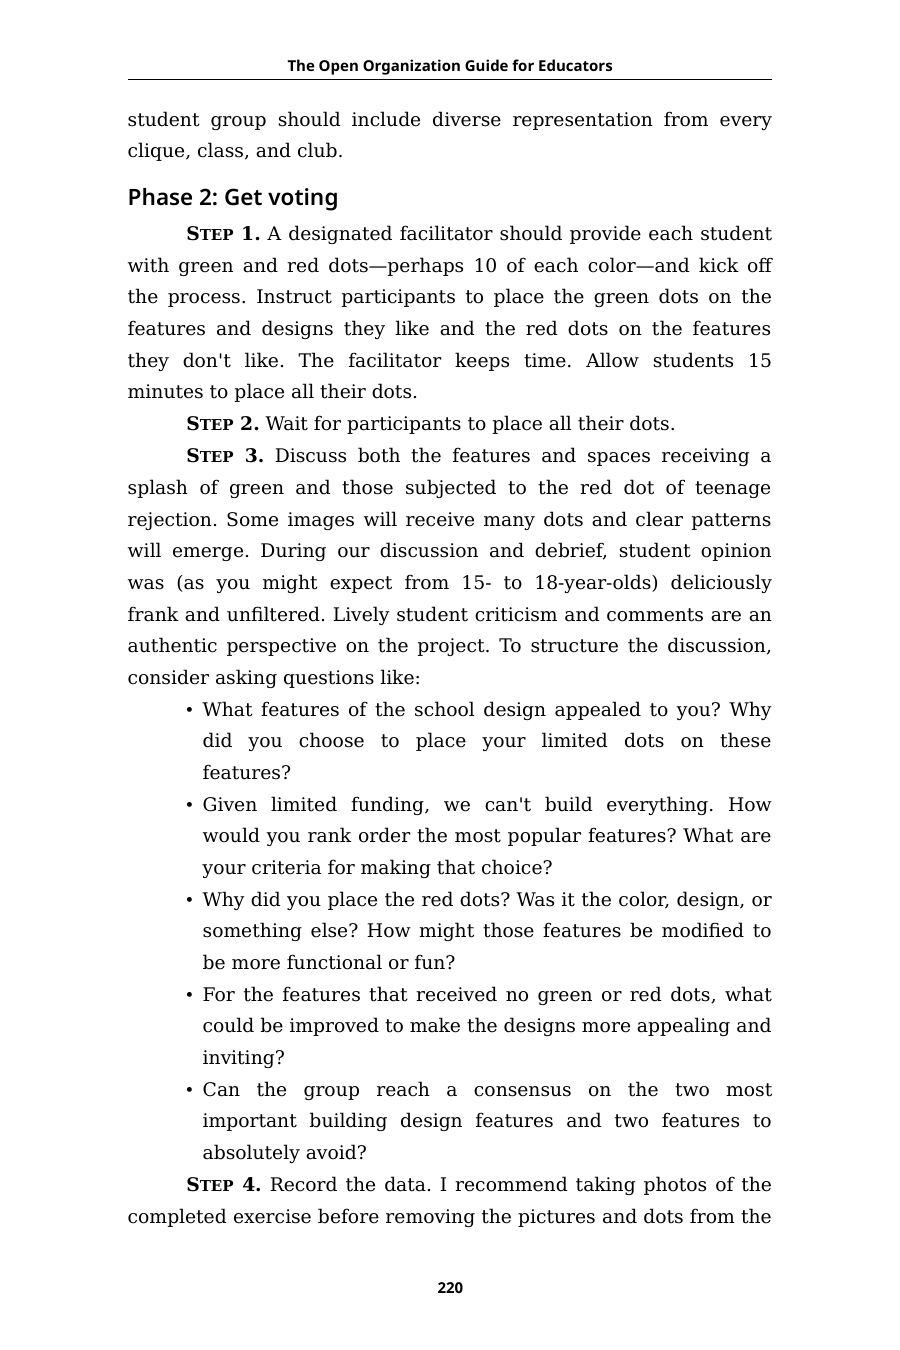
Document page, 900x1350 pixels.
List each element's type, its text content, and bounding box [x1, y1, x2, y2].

text Step 4. Record the data. I recommend taking photos of the completed exercise before removing the pictures and dots from the [127, 1174, 772, 1227]
text Step 2. Wait for participants to place all their dots. [127, 413, 772, 435]
list Can the group reach a consensus on the two most important building design features and two features to absolutely avoid? [186, 1079, 772, 1164]
list Why did you place the red dots? Was it the color, design, or something else? How might those features be modified to be more functional or fun? [186, 889, 772, 974]
list Given limited funding, we can't build everything. How would you rank order the most popular features? What are your criteria for making that choice? [186, 794, 772, 879]
list For the features that received no green or red dots, what could be improved to make the designs more appealing and inviting? [186, 984, 772, 1069]
list What features of the school design appealed to you? Why did you choose to place your limited dots on these features? [186, 699, 772, 784]
text student group should include diverse representation from every clique, class, and club. [127, 109, 772, 162]
subtitle Phase 2: Get voting [127, 184, 772, 211]
text Step 1. A designated facilitator should provide each student with green and red dots—perhaps 10 of each color—and kick off the process. Instruct participants to place the green dots on the features and designs they like and the red dots on the features they don't like. The facilitator keeps time. Allow students 15 minutes to place all their dots. [127, 223, 772, 403]
text Step 3. Discuss both the features and spaces receiving a splash of green and those subjected to the red dot of teenage rejection. Some images will receive many dots and clear patterns will emerge. During our discussion and debrief, student opinion was (as you might expect from 15- to 18-year-olds) deliciously frank and unfiltered. Lively student criticism and comments are an authentic perspective on the project. To structure the discussion, consider asking questions like: [127, 445, 772, 689]
